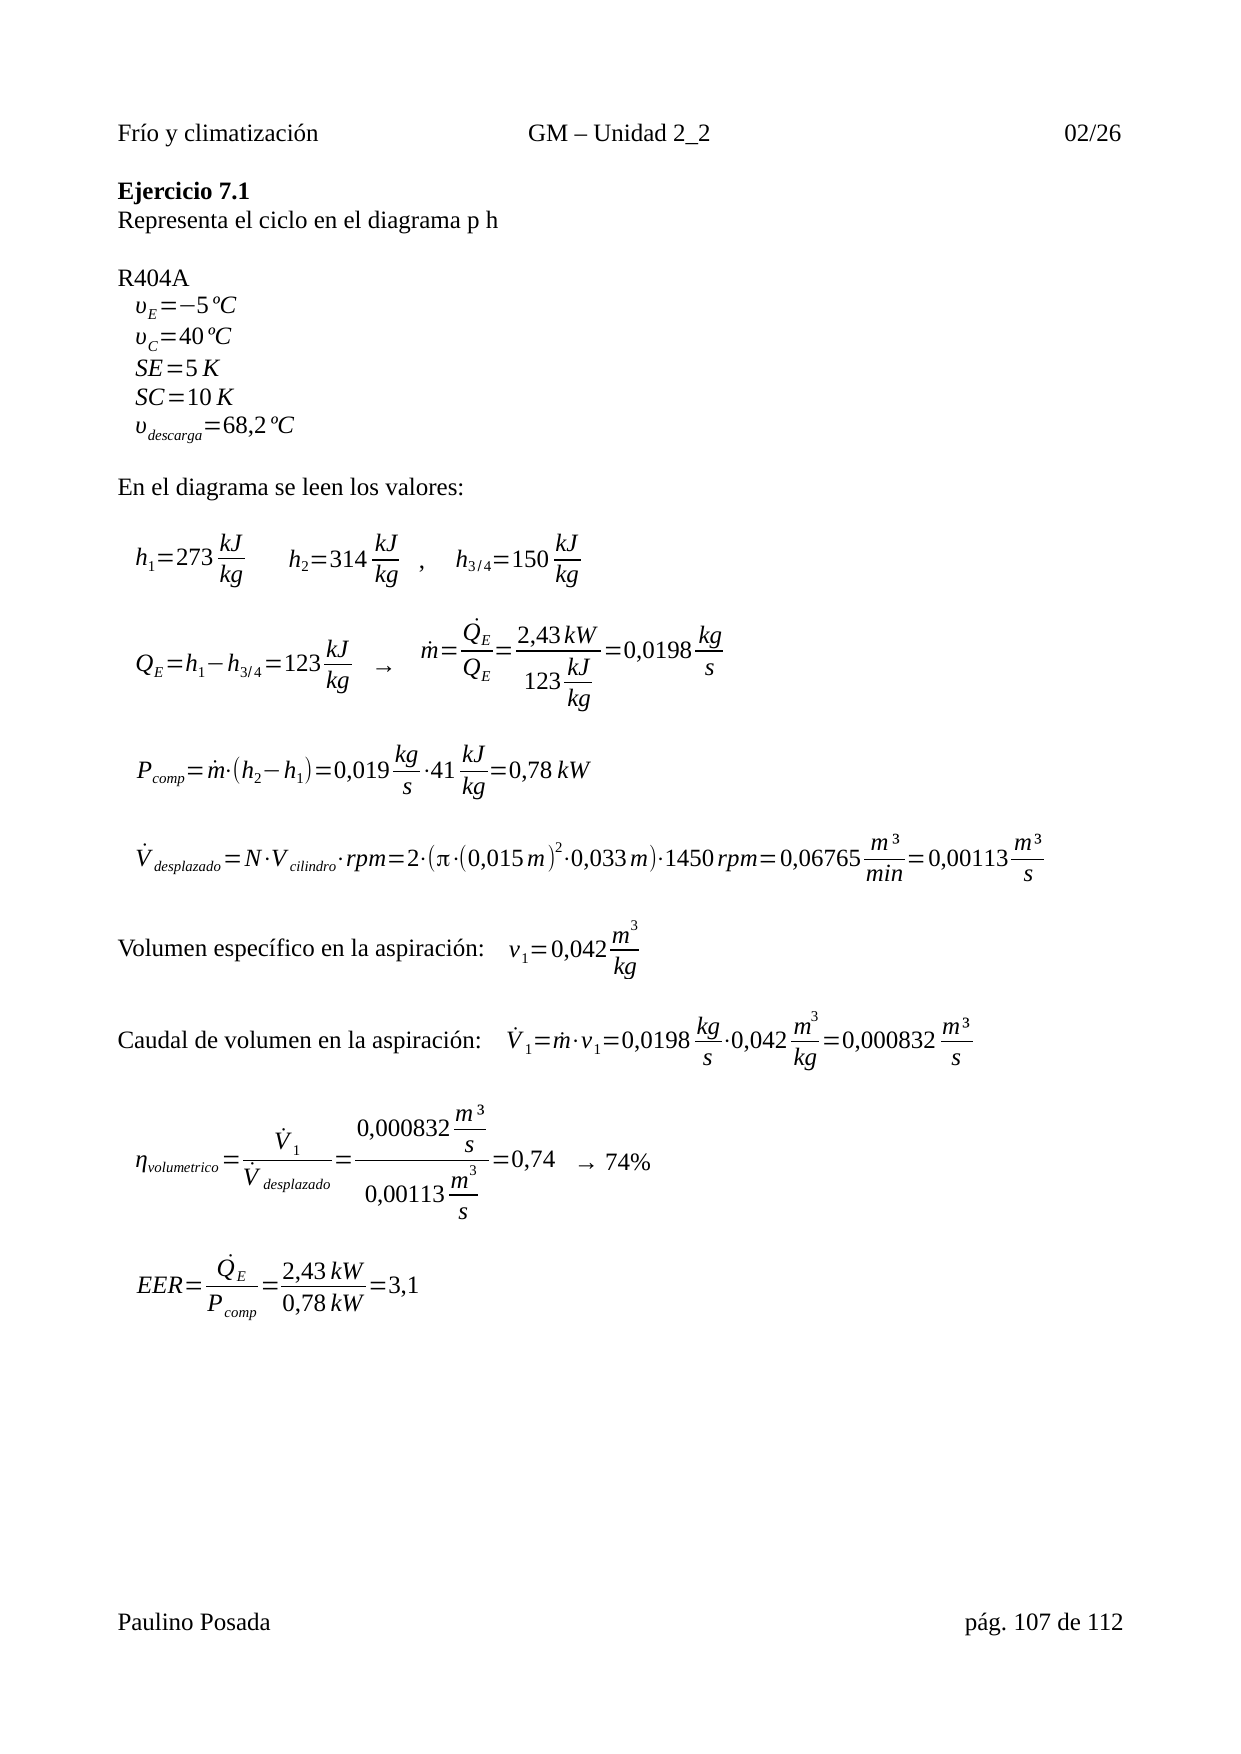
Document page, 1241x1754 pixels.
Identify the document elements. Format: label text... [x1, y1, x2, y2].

text Caudal de volumen en la aspiración: [5, 1008, 1123, 1071]
text En el diagrama se leen los valores: [5, 472, 1123, 501]
text R404A [5, 263, 1123, 291]
text , [5, 529, 1123, 589]
text → [5, 617, 1123, 712]
text Volumen específico en la aspiración: [5, 917, 1123, 979]
text Ejercicio 7.1 [5, 176, 1123, 205]
text → 74% [5, 1099, 1123, 1224]
text Representa el ciclo en el diagrama p h [5, 205, 1123, 234]
